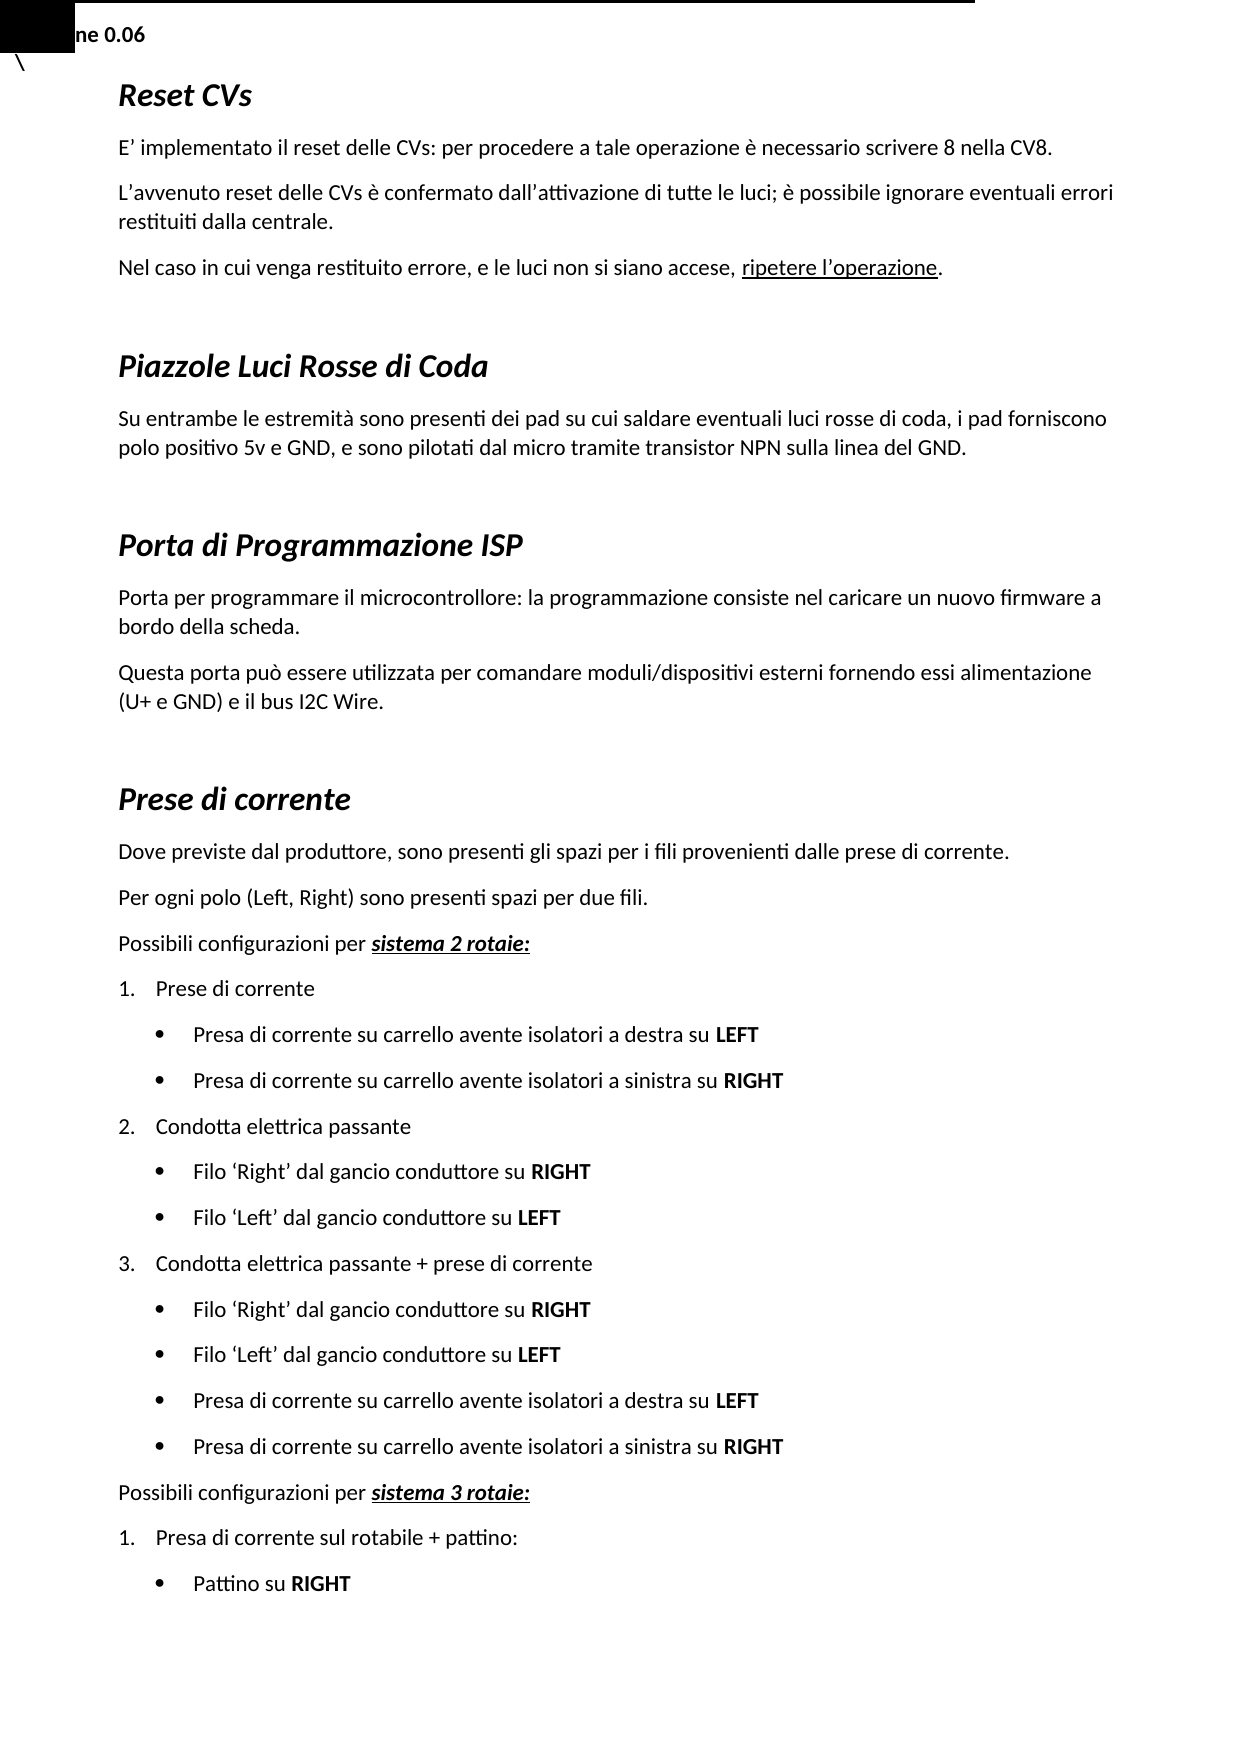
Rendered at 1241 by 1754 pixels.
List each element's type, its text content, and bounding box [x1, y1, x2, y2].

subtitle Porta di Programmazione ISP [118, 524, 1122, 565]
text Su entrambe le estremità sono presenti dei pad su cui saldare eventuali luci rosse di coda, i pad forniscono polo positivo 5v e GND, e sono pilotati dal micro tramite transistor NPN sulla linea del GND. [118, 404, 1122, 461]
list Condotta elettrica passante [118, 1112, 1122, 1140]
list Filo ‘Right’ dal gancio conduttore su RIGHT [156, 1295, 1122, 1323]
text L’avvenuto reset delle CVs è confermato dall’attivazione di tutte le luci; è possibile ignorare eventuali errori restituiti dalla centrale. [118, 178, 1122, 236]
list Presa di corrente su carrello avente isolatori a destra su LEFT [156, 1020, 1122, 1048]
subtitle Piazzole Luci Rosse di Coda [118, 345, 1122, 385]
list Presa di corrente sul rotabile + pattino: [118, 1523, 1122, 1551]
list Presa di corrente su carrello avente isolatori a destra su LEFT [156, 1386, 1122, 1414]
subtitle Prese di corrente [118, 778, 1122, 819]
list Presa di corrente su carrello avente isolatori a sinistra su RIGHT [156, 1432, 1122, 1460]
list Filo ‘Left’ dal gancio conduttore su LEFT [156, 1203, 1122, 1231]
list Pattino su RIGHT [156, 1569, 1122, 1597]
list Prese di corrente [118, 974, 1122, 1003]
list Presa di corrente su carrello avente isolatori a sinistra su RIGHT [156, 1066, 1122, 1094]
list Condotta elettrica passante + prese di corrente [118, 1249, 1122, 1277]
subtitle Reset CVs [118, 74, 1122, 114]
list Filo ‘Right’ dal gancio conduttore su RIGHT [156, 1157, 1122, 1186]
text Possibili configurazioni per sistema 3 rotaie: [118, 1478, 1122, 1506]
text Questa porta può essere utilizzata per comandare moduli/dispositivi esterni fornendo essi alimentazione (U+ e GND) e il bus I2C Wire. [118, 658, 1122, 715]
text Possibili configurazioni per sistema 2 rotaie: [118, 929, 1122, 957]
list Filo ‘Left’ dal gancio conduttore su LEFT [156, 1340, 1122, 1368]
text Nel caso in cui venga restituito errore, e le luci non si siano accese, ripetere l’operazione. [118, 253, 1122, 281]
text Porta per programmare il microcontrollore: la programmazione consiste nel caricare un nuovo firmware a bordo della scheda. [118, 583, 1122, 640]
text Dove previste dal produttore, sono presenti gli spazi per i fili provenienti dalle prese di corrente. [118, 837, 1122, 865]
text Per ogni polo (Left, Right) sono presenti spazi per due fili. [118, 883, 1122, 911]
text E’ implementato il reset delle CVs: per procedere a tale operazione è necessario scrivere 8 nella CV8. [118, 133, 1122, 161]
